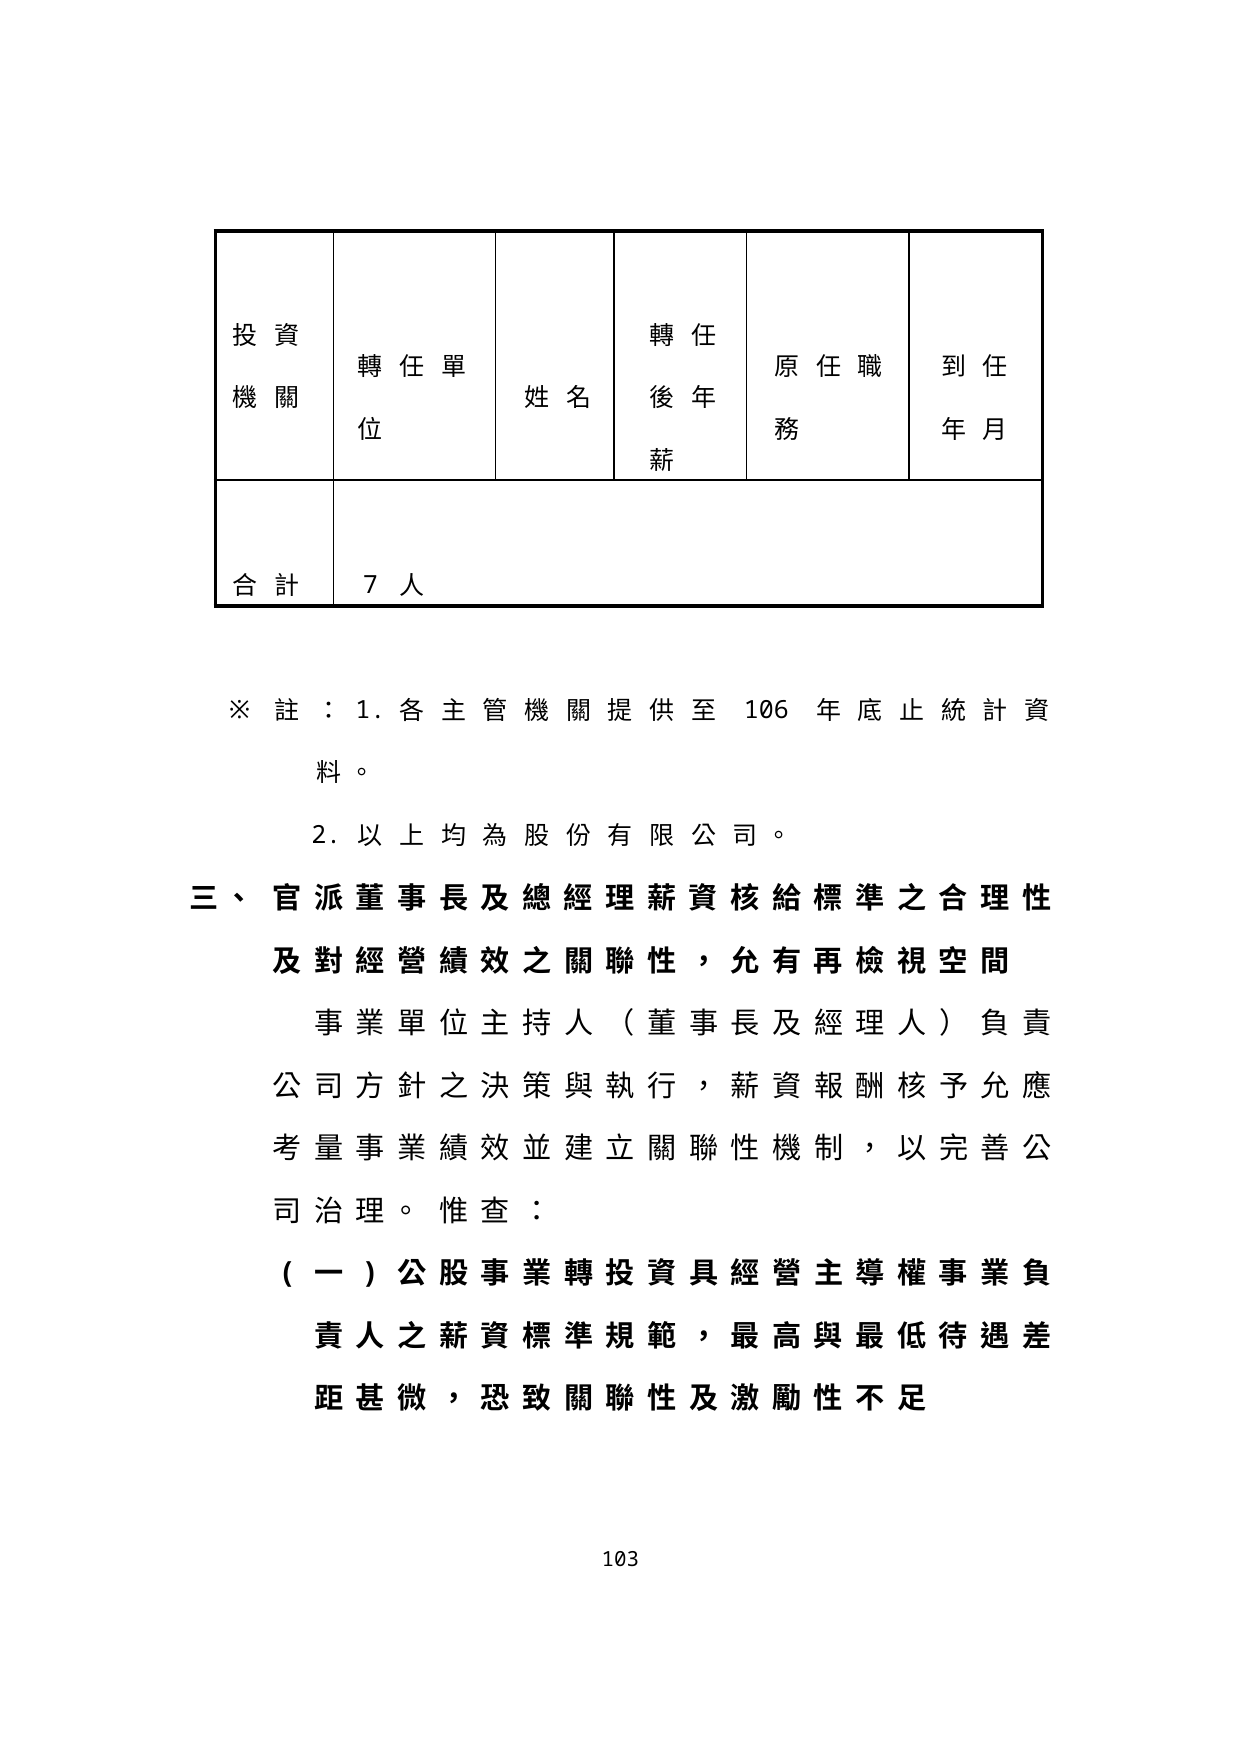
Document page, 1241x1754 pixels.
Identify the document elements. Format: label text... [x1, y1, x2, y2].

text 三、官派董事長及總經理薪資核給標準之合理性及對經營績效之關聯性，允有再檢視空間 [183, 854, 1058, 979]
text ※註：1.各主管機關提供至106年底止統計資料。 [183, 667, 1058, 792]
table_header 姓名 [496, 233, 613, 479]
table_cell 7人 [334, 481, 1041, 604]
table_header 投資機關 [217, 233, 333, 479]
table_header 轉任單位 [334, 233, 495, 479]
table_header 轉任後年薪 [615, 233, 746, 479]
table_cell 合計 [217, 481, 333, 604]
text 2.以上均為股份有限公司。 [183, 792, 1058, 854]
table_header 原任職務 [747, 233, 908, 479]
table_header 到任年月 [910, 233, 1041, 479]
text 事業單位主持人（董事長及經理人）負責公司方針之決策與執行，薪資報酬核予允應考量事業績效並建立關聯性機制，以完善公司治理。惟查： [241, 979, 1058, 1229]
text (一)公股事業轉投資具經營主導權事業負責人之薪資標準規範，最高與最低待遇差距甚微，恐致關聯性及激勵性不足 [241, 1229, 1058, 1417]
